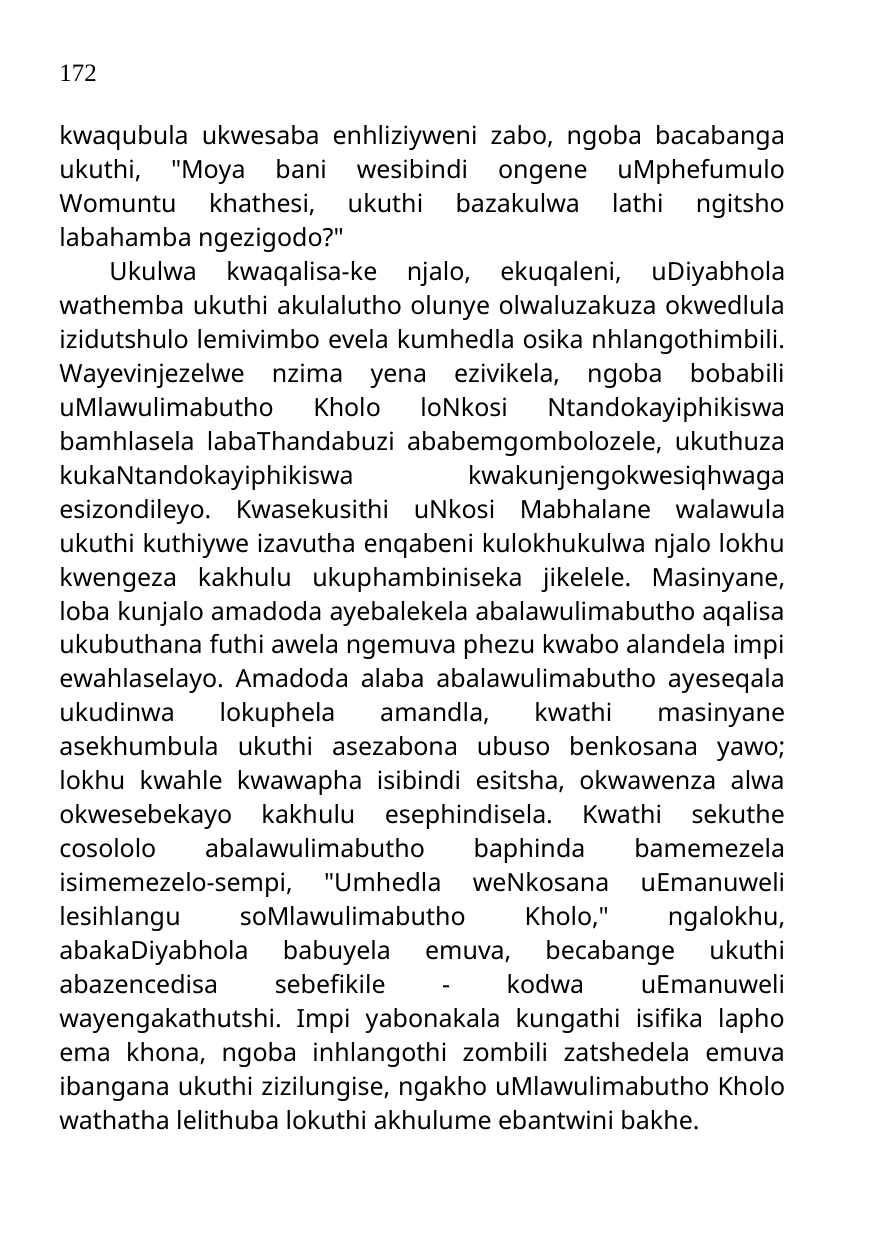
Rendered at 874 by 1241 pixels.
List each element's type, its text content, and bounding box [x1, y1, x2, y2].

text Ukulwa kwaqalisa-ke njalo, ekuqaleni, uDiyabhola wathemba ukuthi akulalutho olunye olwaluzakuza okwedlula izidutshulo lemivimbo evela kumhedla osika nhlangothimbili. Wayevinjezelwe nzima yena ezivikela, ngoba bobabili uMlawulimabutho Kholo loNkosi Ntandokayiphikiswa bamhlasela labaThandabuzi ababemgombolozele, ukuthuza kukaNtandokayiphikiswa kwakunjengokwesiqhwaga esizondileyo. Kwasekusithi uNkosi Mabhalane walawula ukuthi kuthiywe izavutha enqabeni kulokhukulwa njalo lokhu kwengeza kakhulu ukuphambiniseka jikelele. Masinyane, loba kunjalo amadoda ayebalekela abalawulimabutho aqalisa ukubuthana futhi awela ngemuva phezu kwabo alandela impi ewahlaselayo. Amadoda alaba abalawulimabutho ayeseqala ukudinwa lokuphela amandla, kwathi masinyane asekhumbula ukuthi asezabona ubuso benkosana yawo; lokhu kwahle kwawapha isibindi esitsha, okwawenza alwa okwesebekayo kakhulu esephindisela. Kwathi sekuthe cosololo abalawulimabutho baphinda bamemezela isimemezelo-sempi, "Umhedla weNkosana uEmanuweli lesihlangu soMlawulimabutho Kholo," ngalokhu, abakaDiyabhola babuyela emuva, becabange ukuthi abazencedisa sebefikile - kodwa uEmanuweli wayengakathutshi. Impi yabonakala kungathi isifika lapho ema khona, ngoba inhlangothi zombili zatshedela emuva ibangana ukuthi zizilungise, ngakho uMlawulimabutho Kholo wathatha lelithuba lokuthi akhulume ebantwini bakhe. [59, 254, 785, 1137]
text kwaqubula ukwesaba enhliziyweni zabo, ngoba bacabanga ukuthi, "Moya bani wesibindi ongene uMphefumulo Womuntu khathesi, ukuthi bazakulwa lathi ngitsho labahamba ngezigodo?" [59, 118, 785, 254]
